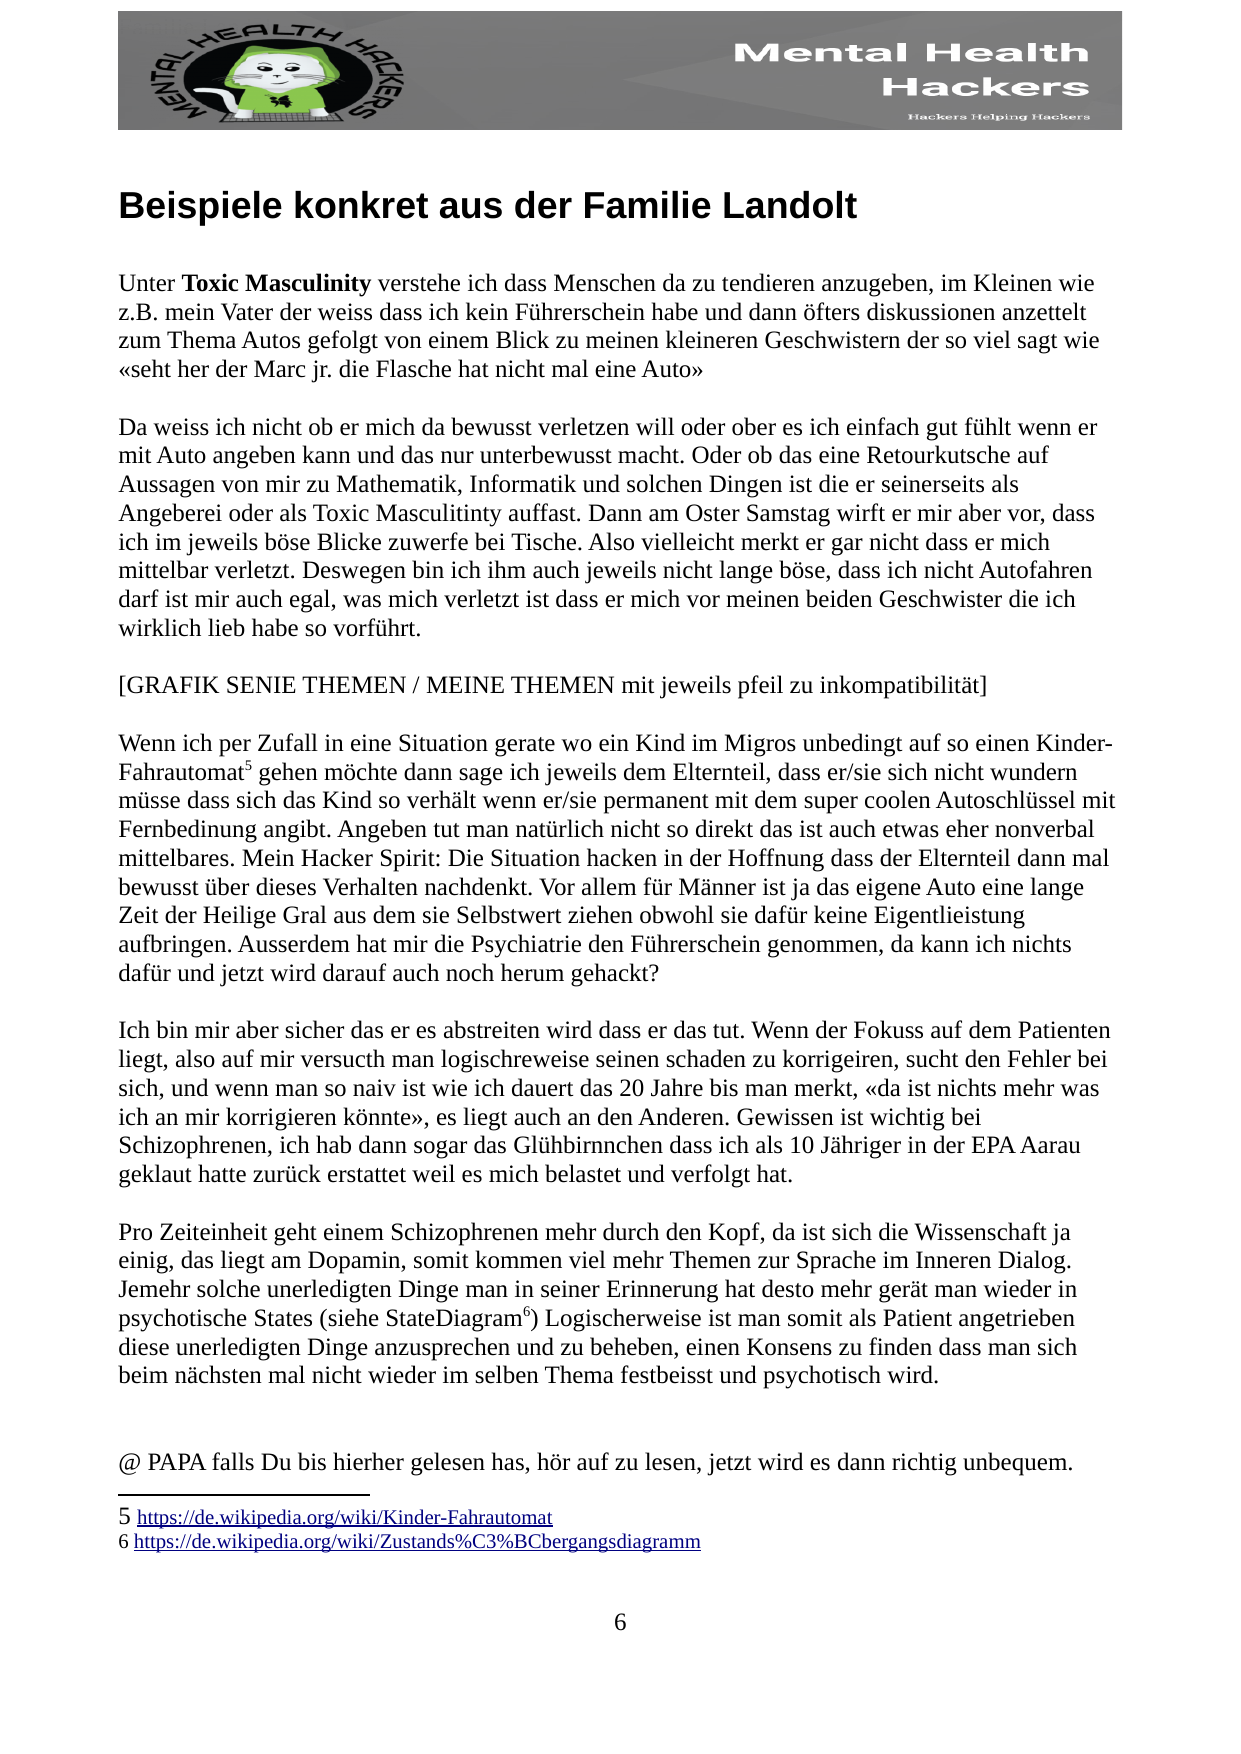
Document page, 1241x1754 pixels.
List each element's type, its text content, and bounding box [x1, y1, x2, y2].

text Wenn ich per Zufall in eine Situation gerate wo ein Kind im Migros unbedingt auf so einen Kinder-Fahrautomat gehen möchte dann sage ich jeweils dem Elternteil, dass er/sie sich nicht wundern müsse dass sich das Kind so verhält wenn er/sie permanent mit dem super coolen Autoschlüssel mit Fernbedinung angibt. Angeben tut man natürlich nicht so direkt das ist auch etwas eher nonverbal mittelbares. Mein Hacker Spirit: Die Situation hacken in der Hoffnung dass der Elternteil dann mal bewusst über dieses Verhalten nachdenkt. Vor allem für Männer ist ja das eigene Auto eine lange Zeit der Heilige Gral aus dem sie Selbstwert ziehen obwohl sie dafür keine Eigentlieistung aufbringen. Ausserdem hat mir die Psychiatrie den Führerschein genommen, da kann ich nichts dafür und jetzt wird darauf auch noch herum gehackt? [118, 728, 1122, 987]
text [GRAFIK SENIE THEMEN / MEINE THEMEN mit jeweils pfeil zu inkompatibilität] [118, 670, 1122, 699]
text Ich bin mir aber sicher das er es abstreiten wird dass er das tut. Wenn der Fokuss auf dem Patienten liegt, also auf mir versucth man logischreweise seinen schaden zu korrigeiren, sucht den Fehler bei sich, und wenn man so naiv ist wie ich dauert das 20 Jahre bis man merkt, «da ist nichts mehr was ich an mir korrigieren könnte», es liegt auch an den Anderen. Gewissen ist wichtig bei Schizophrenen, ich hab dann sogar das Glühbirnnchen dass ich als 10 Jähriger in der EPA Aarau geklaut hatte zurück erstattet weil es mich belastet und verfolgt hat. [118, 1015, 1122, 1188]
picture [118, 11, 1123, 130]
text https://de.wikipedia.org/wiki/Zustands%C3%BCbergangsdiagramm [118, 1529, 1122, 1553]
text Da weiss ich nicht ob er mich da bewusst verletzen will oder ober es ich einfach gut fühlt wenn er mit Auto angeben kann und das nur unterbewusst macht. Oder ob das eine Retourkutsche auf Aussagen von mir zu Mathematik, Informatik und solchen Dingen ist die er seinerseits als Angeberei oder als Toxic Masculitinty auffast. Dann am Oster Samstag wirft er mir aber vor, dass ich im jeweils böse Blicke zuwerfe bei Tische. Also vielleicht merkt er gar nicht dass er mich mittelbar verletzt. Deswegen bin ich ihm auch jeweils nicht lange böse, dass ich nicht Autofahren darf ist mir auch egal, was mich verletzt ist dass er mich vor meinen beiden Geschwister die ich wirklich lieb habe so vorführt. [118, 412, 1122, 642]
subtitle Beispiele konkret aus der Familie Landolt [118, 183, 1122, 227]
text @ PAPA falls Du bis hierher gelesen has, hör auf zu lesen, jetzt wird es dann richtig unbequem. [118, 1447, 1122, 1475]
text Unter Toxic Masculinity verstehe ich dass Menschen da zu tendieren anzugeben, im Kleinen wie z.B. mein Vater der weiss dass ich kein Führerschein habe und dann öfters diskussionen anzettelt zum Thema Autos gefolgt von einem Blick zu meinen kleineren Geschwistern der so viel sagt wie «seht her der Marc jr. die Flasche hat nicht mal eine Auto» [118, 268, 1122, 383]
text Pro Zeiteinheit geht einem Schizophrenen mehr durch den Kopf, da ist sich die Wissenschaft ja einig, das liegt am Dopamin, somit kommen viel mehr Themen zur Sprache im Inneren Dialog. Jemehr solche unerledigten Dinge man in seiner Erinnerung hat desto mehr gerät man wieder in psychotische States (siehe StateDiagram) Logischerweise ist man somit als Patient angetrieben diese unerledigten Dinge anzusprechen und zu beheben, einen Konsens zu finden dass man sich beim nächsten mal nicht wieder im selben Thema festbeisst und psychotisch wird. [118, 1217, 1122, 1389]
text https://de.wikipedia.org/wiki/Kinder-Fahrautomat [118, 1501, 1122, 1529]
